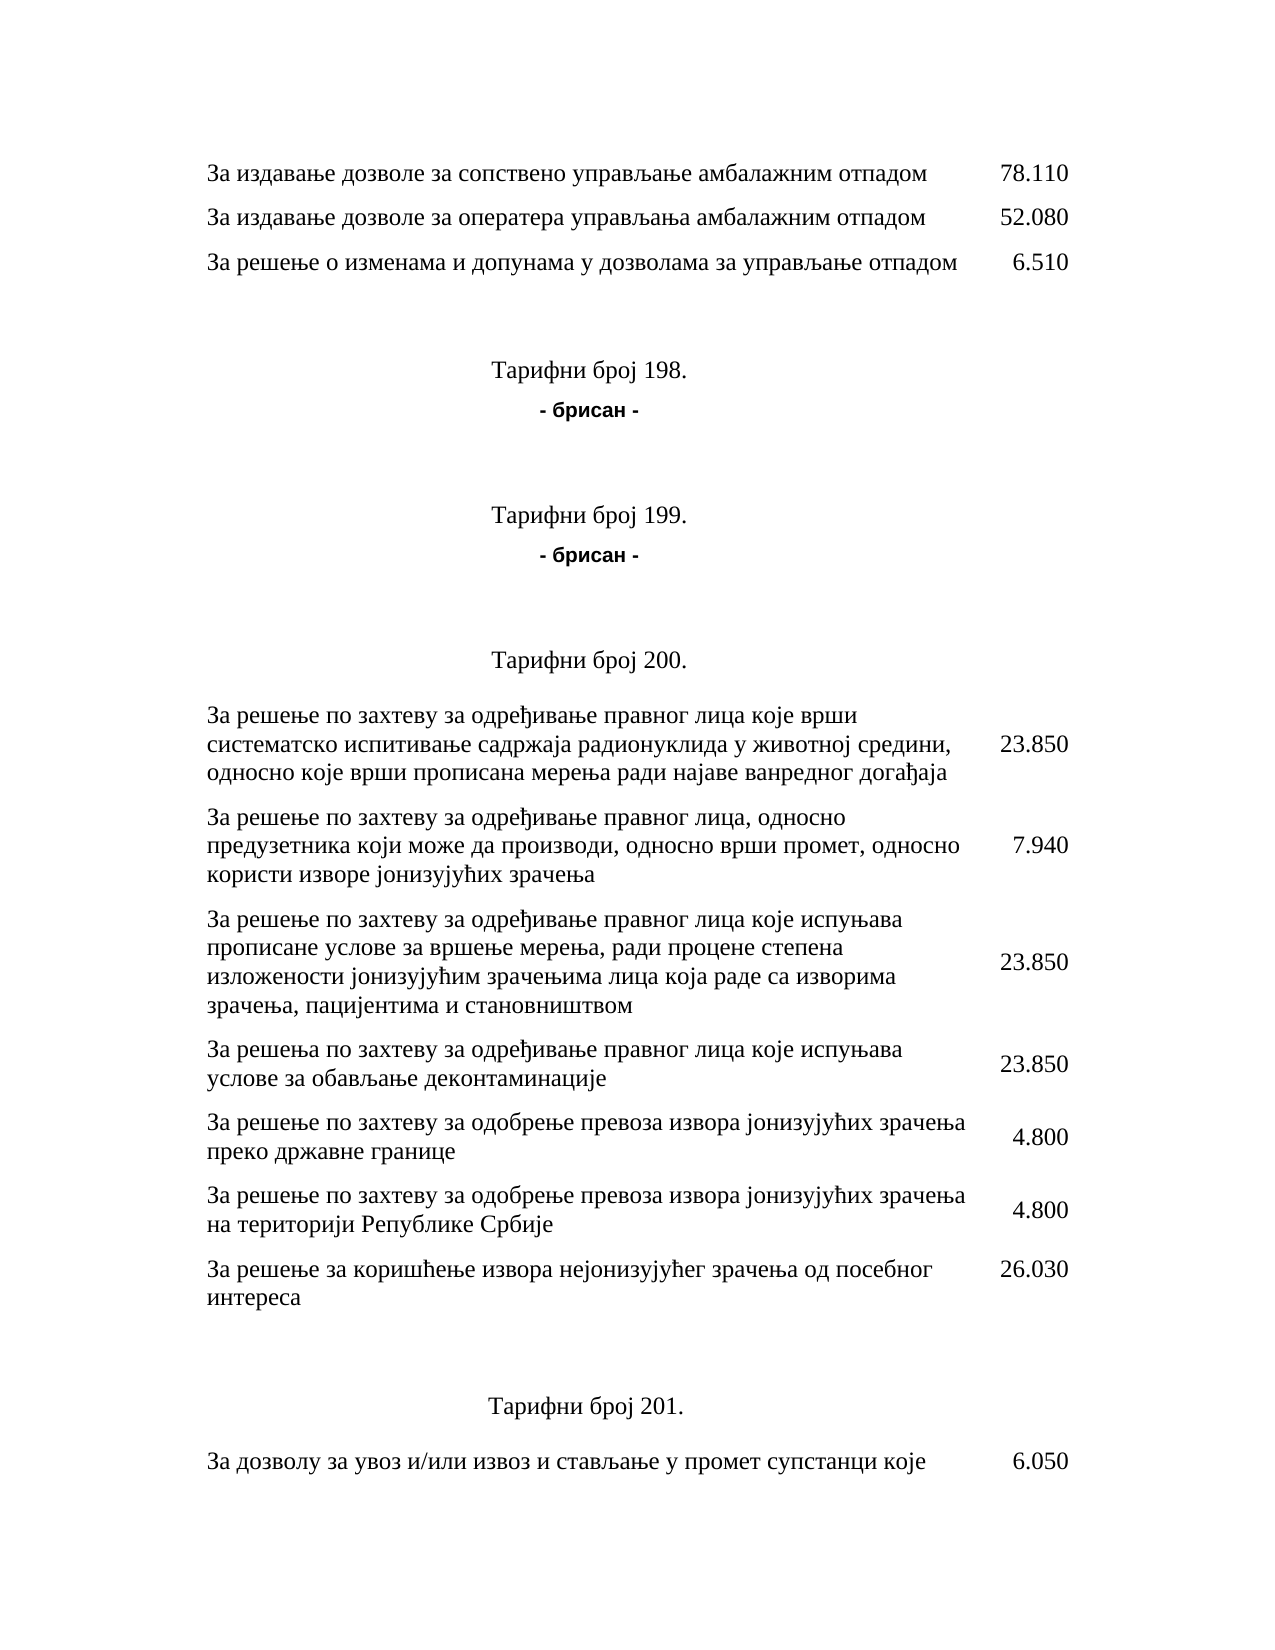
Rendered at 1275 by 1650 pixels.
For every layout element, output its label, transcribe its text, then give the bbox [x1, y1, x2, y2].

table_cell За дозволу за увоз и/или извоз и стављање у промет супстанци које [199, 1438, 979, 1482]
table_cell 7.940 [979, 794, 1076, 896]
table_cell Тарифни број 198. - брисан - [199, 337, 979, 482]
table_cell За решење за коришћење извора нејонизујућег зрачења од посебног интереса [199, 1246, 979, 1373]
table_cell Тарифни број 199. - брисан - [199, 482, 979, 627]
table_cell За издавање дозволе за оператера управљања амбалажним отпадом [199, 194, 979, 239]
table_cell [979, 1373, 1076, 1438]
table_cell 26.030 [979, 1246, 1076, 1373]
table_cell За решење по захтеву за одређивање правног лица које врши систематско испитивање садржаја радионуклида у животној средини, односно које врши прописана мерења ради најаве ванредног догађаја [199, 692, 979, 794]
table_cell За решење о изменама и допунама у дозволама за управљање отпадом [199, 239, 979, 337]
table_cell 6.050 [979, 1438, 1076, 1482]
table_cell Тарифни број 200. [199, 627, 979, 692]
table_cell [979, 337, 1076, 482]
table_cell 23.850 [979, 1026, 1076, 1099]
table_cell 6.510 [979, 239, 1076, 337]
table_cell За решење по захтеву за одређивање правног лица, односно предузетника који може да производи, односно врши промет, односно користи изворе јонизујућих зрачења [199, 794, 979, 896]
table_cell 4.800 [979, 1173, 1076, 1246]
table_cell Тарифни број 201. [199, 1373, 979, 1438]
table_cell За решење по захтеву за одобрење превоза извора јонизујућих зрачења преко државне границе [199, 1100, 979, 1173]
table_cell За решења по захтеву за одређивање правног лица које испуњава услове за обављање деконтаминације [199, 1026, 979, 1099]
table_cell За решење по захтеву за одређивање правног лица које испуњава прописане услове за вршење мерења, ради процене степена изложености јонизујућим зрачењима лица која раде са изворима зрачења, пацијентима и становништвом [199, 896, 979, 1026]
table_cell [979, 482, 1076, 627]
table_cell 52.080 [979, 194, 1076, 239]
table_cell 78.110 [979, 150, 1076, 194]
table_cell 23.850 [979, 692, 1076, 794]
table_cell [979, 627, 1076, 692]
table_cell За решење по захтеву за одобрење превоза извора јонизујућих зрачења на територији Републике Србије [199, 1173, 979, 1246]
table_cell За издавање дозволе за сопствено управљање амбалажним отпадом [199, 150, 979, 194]
table_cell 4.800 [979, 1100, 1076, 1173]
table_cell 23.850 [979, 896, 1076, 1026]
